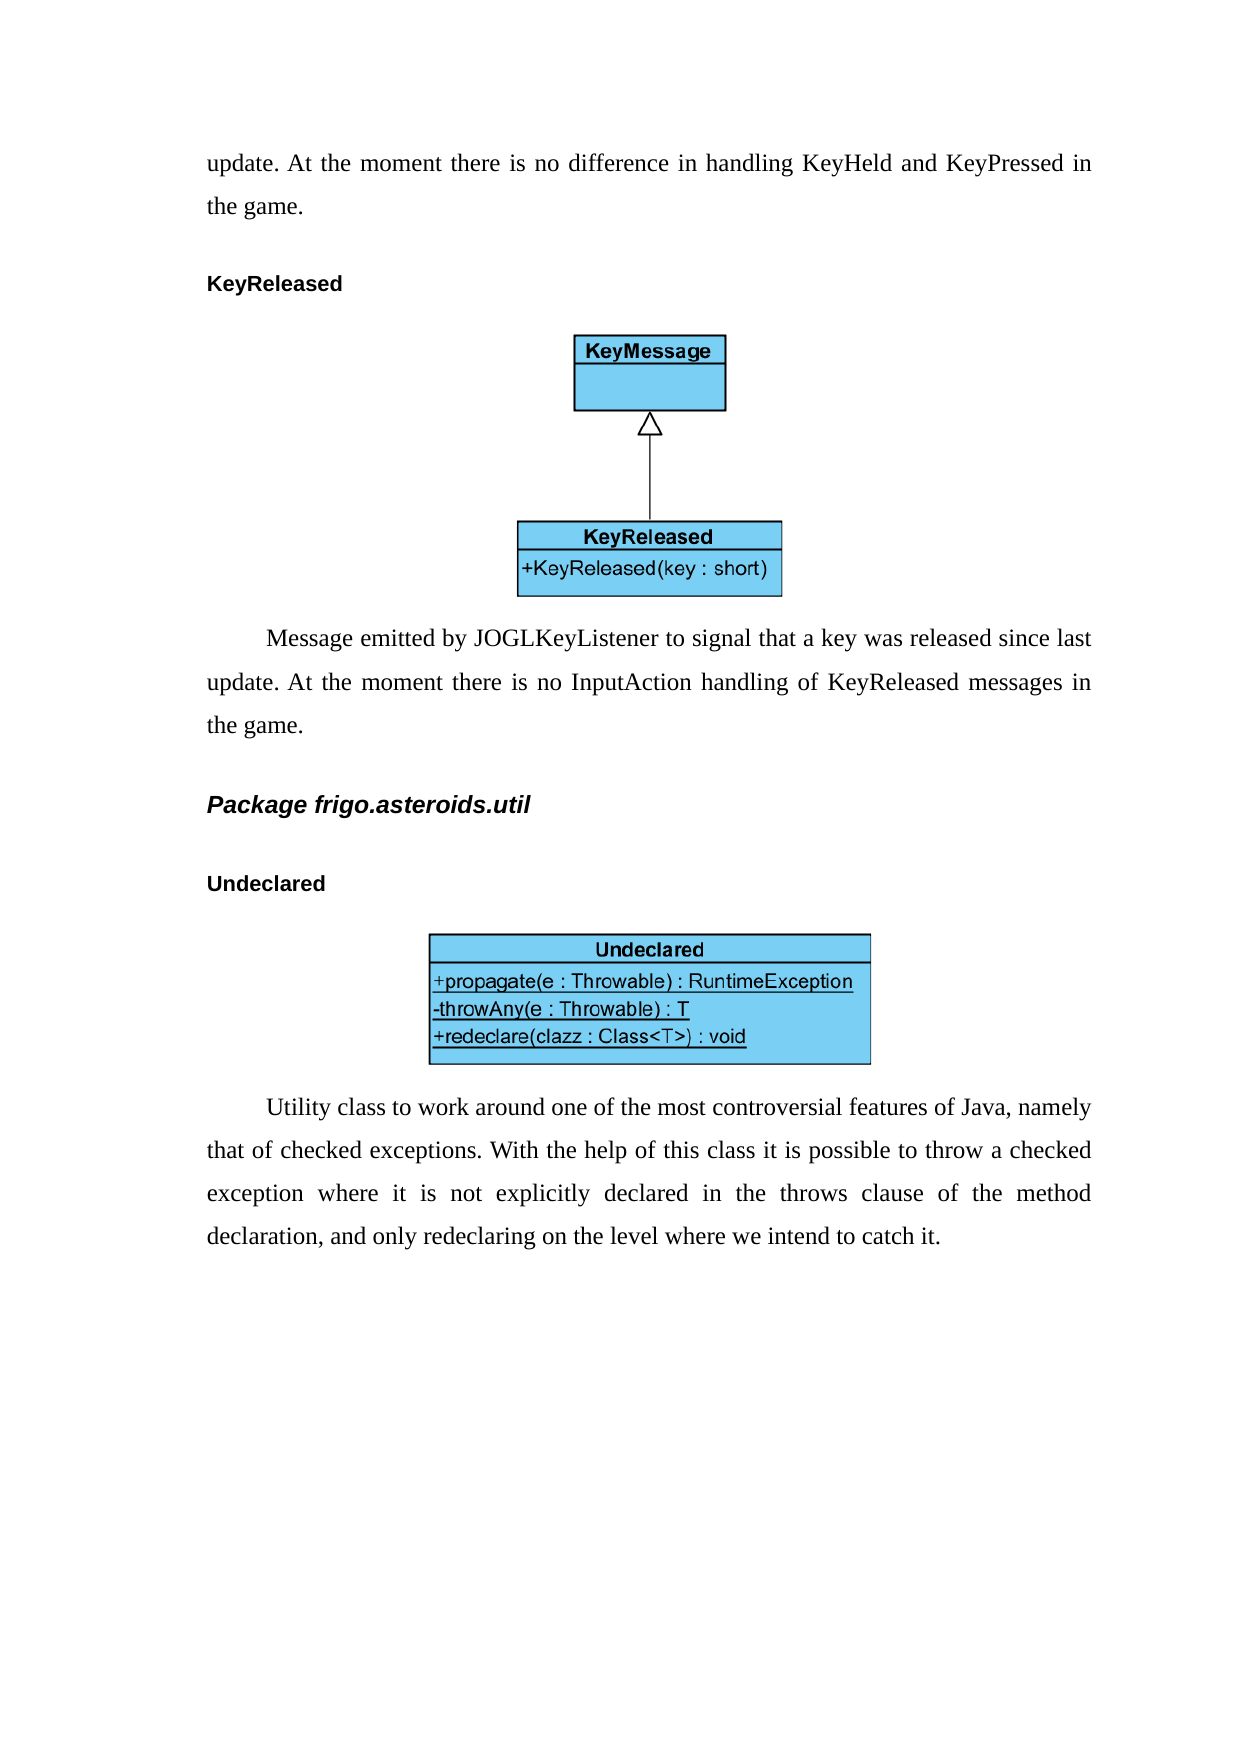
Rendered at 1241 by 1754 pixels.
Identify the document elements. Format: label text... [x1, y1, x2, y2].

picture [516, 334, 783, 597]
subtitle KeyReleased [207, 271, 1093, 297]
subtitle Package frigo.asteroids.util [207, 790, 1093, 819]
text Message emitted by JOGLKeyListener to signal that a key was released since last update. At the moment there is no InputAction handling of KeyReleased messages in the game. [207, 623, 1093, 738]
text update. At the moment there is no difference in handling KeyHeld and KeyPressed in the game. [207, 148, 1093, 219]
picture [428, 933, 872, 1065]
text Utility class to work around one of the most controversial features of Java, namely that of checked exceptions. With the help of this class it is possible to throw a checked exception where it is not explicitly declared in the throws clause of the method declaration, and only redeclaring on the level where we intend to catch it. [207, 1092, 1093, 1250]
subtitle Undeclared [207, 871, 1093, 896]
